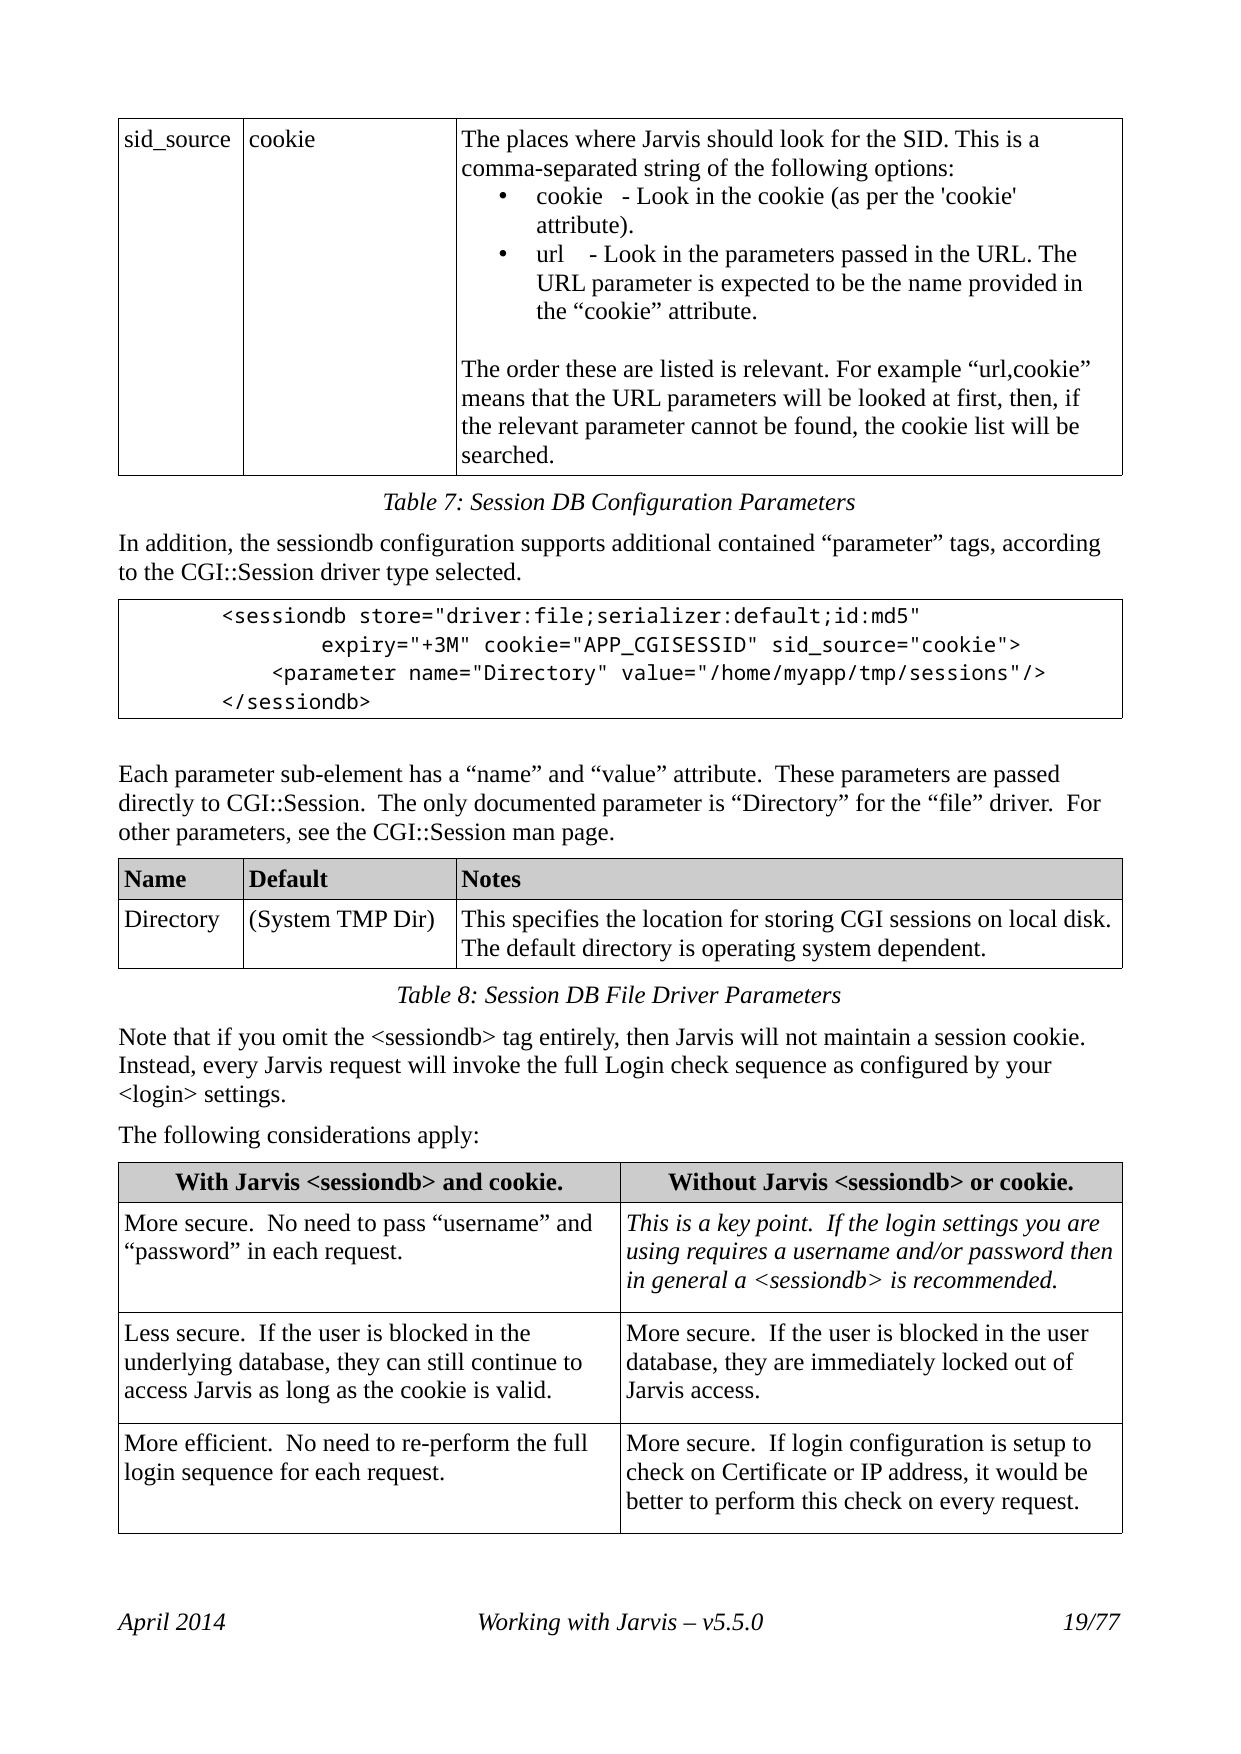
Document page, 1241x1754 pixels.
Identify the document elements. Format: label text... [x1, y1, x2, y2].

table_header Name [119, 859, 243, 899]
table_header Notes [457, 859, 1122, 899]
table_cell More secure. If login configuration is setup to check on Certificate or IP address, it would be better to perform this check on every request. [621, 1424, 1122, 1533]
table_cell Directory [119, 900, 243, 968]
table_cell cookie [244, 119, 456, 475]
text Note that if you omit the <sessiondb> tag entirely, then Jarvis will not maintain a session cookie. Instead, every Jarvis request will invoke the full Login check sequence as configured by your <login> settings. [118, 1022, 1122, 1108]
table_cell sid_source [119, 119, 243, 475]
text Table 7: Session DB Configuration Parameters [118, 487, 1122, 516]
table_cell The places where Jarvis should look for the SID. This is a comma-separated string of the following options: cookie - Look in the cookie (as per the 'cookie' attribute). url - Look in the parameters passed in the URL. The URL parameter is expected to be the name provided in the “cookie” attribute. The order these are listed is relevant. For example “url,cookie” means that the URL parameters will be looked at first, then, if the relevant parameter cannot be found, the cookie list will be searched. [457, 119, 1122, 475]
text expiry="+3M" cookie="APP_CGISESSID" sid_source="cookie"> [119, 627, 1122, 655]
table_cell This specifies the location for storing CGI sessions on local disk. The default directory is operating system dependent. [457, 900, 1122, 968]
table_cell Less secure. If the user is blocked in the underlying database, they can still continue to access Jarvis as long as the cookie is valid. [119, 1313, 620, 1422]
table_cell More secure. If the user is blocked in the user database, they are immediately locked out of Jarvis access. [621, 1313, 1122, 1422]
text Table 8: Session DB File Driver Parameters [118, 980, 1122, 1009]
text Each parameter sub-element has a “name” and “value” attribute. These parameters are passed directly to CGI::Session. The only documented parameter is “Directory” for the “file” driver. For other parameters, see the CGI::Session man page. [118, 759, 1122, 846]
text </sessiondb> [119, 684, 1122, 718]
table_cell More efficient. No need to re-perform the full login sequence for each request. [119, 1424, 620, 1533]
table_cell This is a key point. If the login settings you are using requires a username and/or password then in general a <sessiondb> is recommended. [621, 1203, 1122, 1312]
table_header Default [244, 859, 456, 899]
table_cell More secure. No need to pass “username” and “password” in each request. [119, 1203, 620, 1312]
text <sessiondb store="driver:file;serializer:default;id:md5" [119, 600, 1122, 627]
text <parameter name="Directory" value="/home/myapp/tmp/sessions"/> [119, 655, 1122, 684]
text The following considerations apply: [118, 1120, 1122, 1149]
table_cell (System TMP Dir) [244, 900, 456, 968]
text In addition, the sessiondb configuration supports additional contained “parameter” tags, according to the CGI::Session driver type selected. [118, 528, 1122, 586]
table_header With Jarvis <sessiondb> and cookie. [119, 1163, 620, 1202]
table_header Without Jarvis <sessiondb> or cookie. [621, 1163, 1122, 1202]
